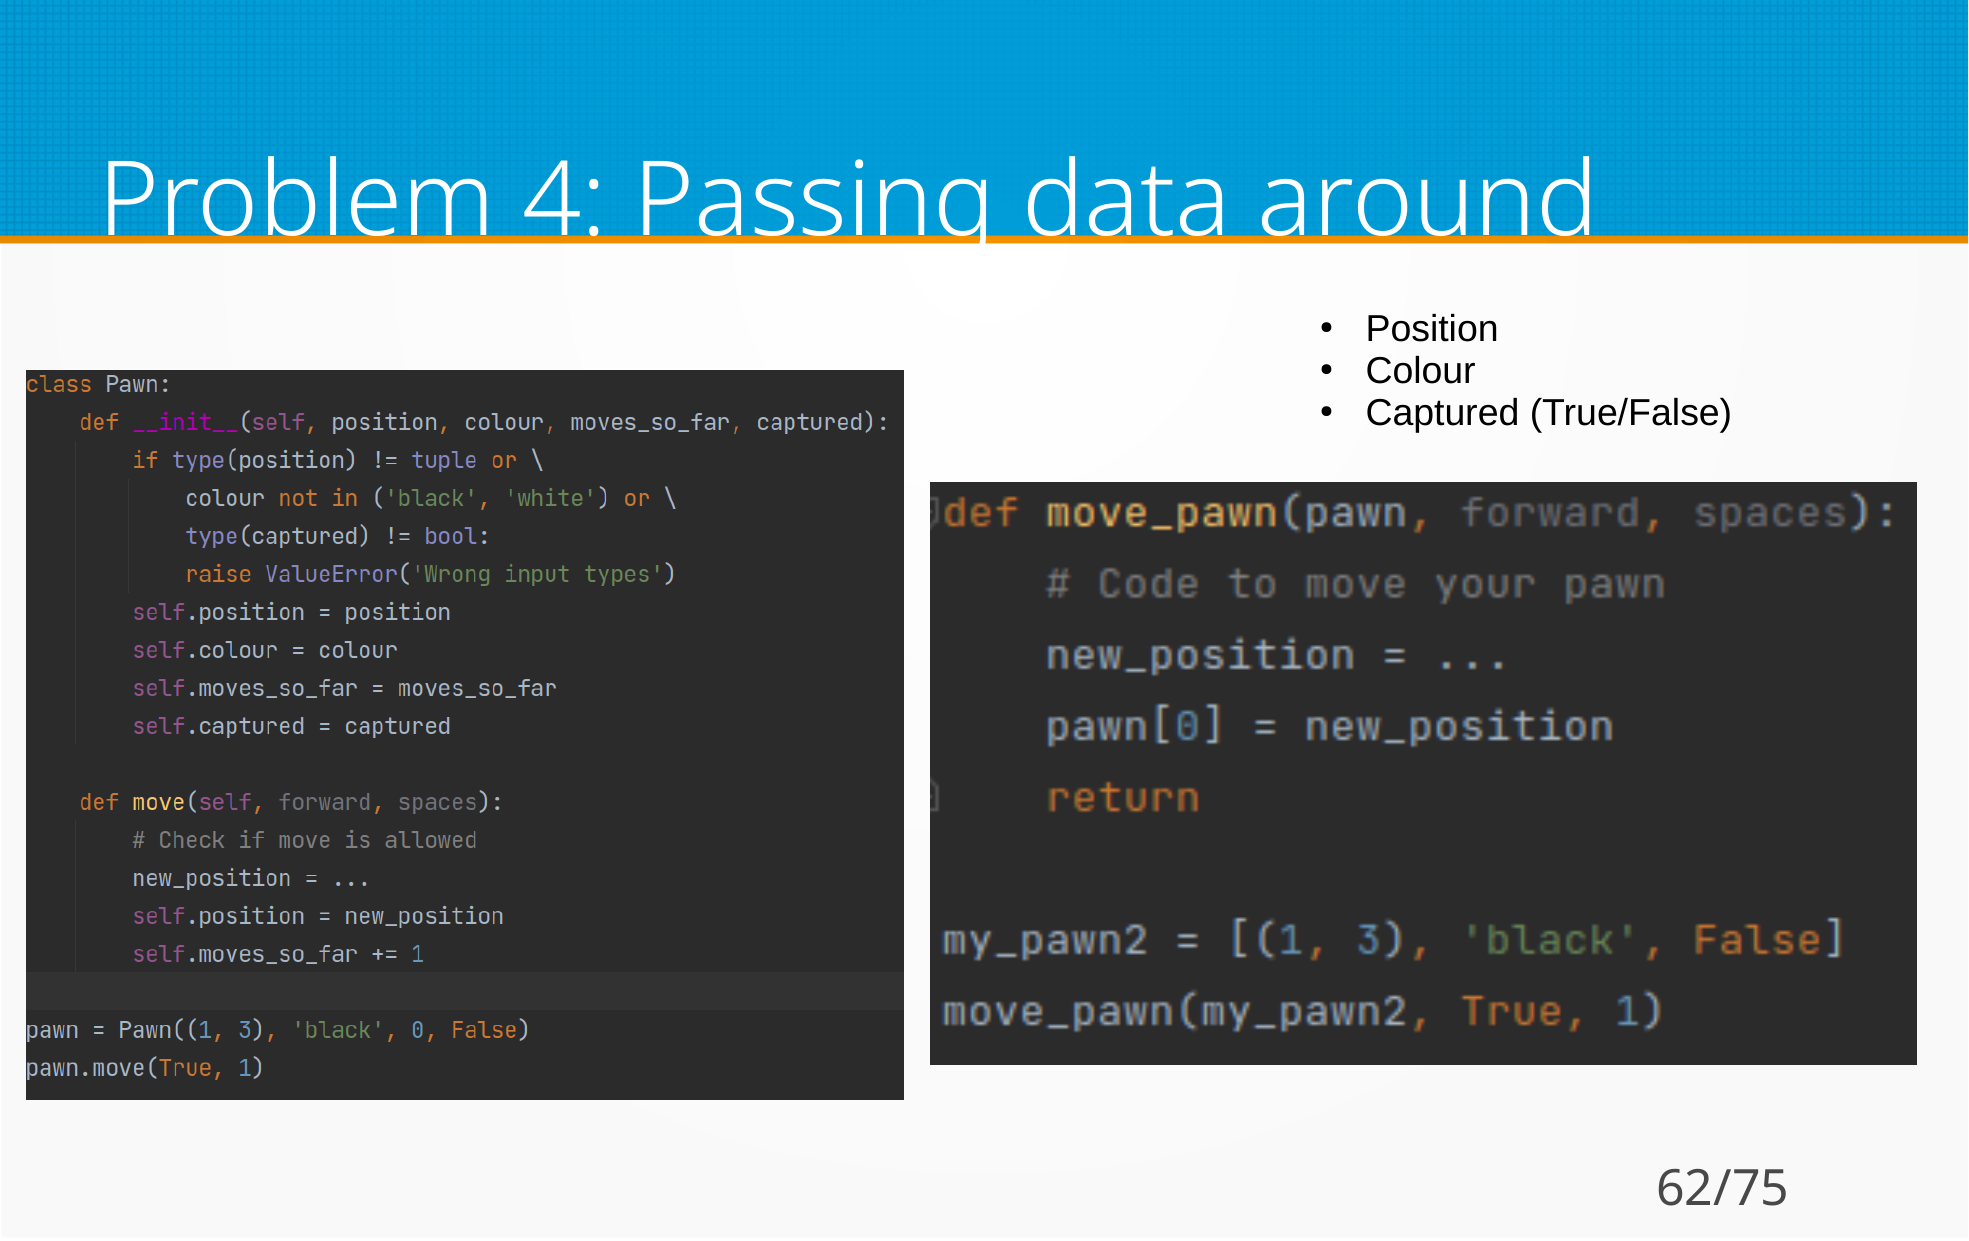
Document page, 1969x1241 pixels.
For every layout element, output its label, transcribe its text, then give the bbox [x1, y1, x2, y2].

picture [0, 236, 1969, 1241]
text_box Position Colour Captured (True/False) [1305, 300, 1831, 441]
title Problem 4: Passing data around [98, 49, 1870, 257]
